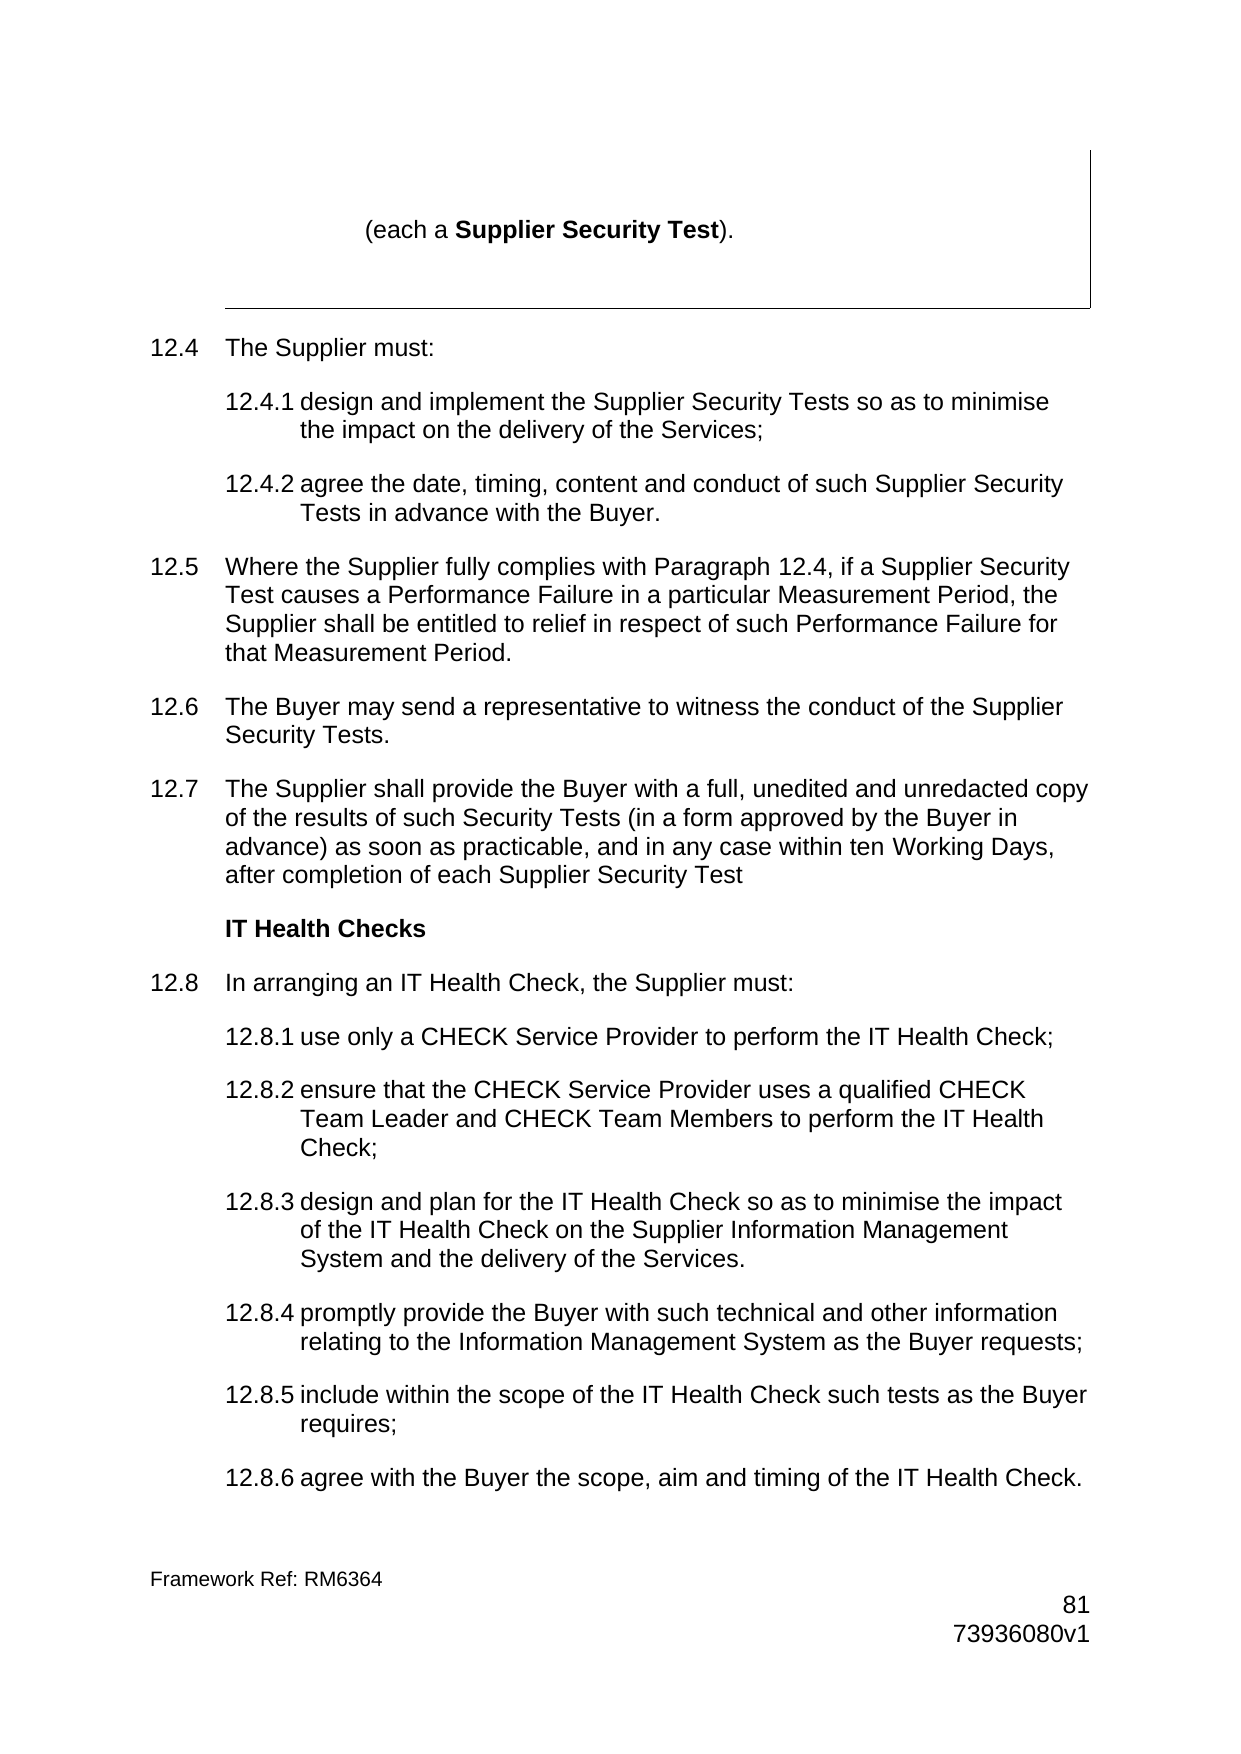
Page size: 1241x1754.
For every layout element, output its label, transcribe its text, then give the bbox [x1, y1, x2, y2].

list ensure that the CHECK Service Provider uses a qualified CHECK Team Leader and CHECK Team Members to perform the IT Health Check; [225, 1075, 1090, 1162]
list use only a CHECK Service Provider to perform the IT Health Check; [225, 1022, 1090, 1050]
list Where the Supplier fully complies with Paragraph 12.4, if a Supplier Security Test causes a Performance Failure in a particular Measurement Period, the Supplier shall be entitled to relief in respect of such Performance Failure for that Measurement Period. [150, 552, 1090, 667]
list The Buyer may send a representative to witness the conduct of the Supplier Security Tests. [150, 692, 1090, 749]
list In arranging an IT Health Check, the Supplier must: [150, 968, 1090, 997]
subtitle (each a Supplier Security Test). [225, 150, 1090, 308]
list include within the scope of the IT Health Check such tests as the Buyer requires; [225, 1380, 1090, 1438]
text IT Health Checks [225, 914, 1090, 943]
list design and implement the Supplier Security Tests so as to minimise the impact on the delivery of the Services; [225, 387, 1090, 444]
list design and plan for the IT Health Check so as to minimise the impact of the IT Health Check on the Supplier Information Management System and the delivery of the Services. [225, 1187, 1090, 1273]
list agree with the Buyer the scope, aim and timing of the IT Health Check. [225, 1463, 1090, 1492]
list promptly provide the Buyer with such technical and other information relating to the Information Management System as the Buyer requests; [225, 1298, 1090, 1355]
list The Supplier must: [150, 333, 1090, 362]
list The Supplier shall provide the Buyer with a full, unedited and unredacted copy of the results of such Security Tests (in a form approved by the Buyer in advance) as soon as practicable, and in any case within ten Working Days, after completion of each Supplier Security Test [150, 774, 1090, 889]
list agree the date, timing, content and conduct of such Supplier Security Tests in advance with the Buyer. [225, 469, 1090, 527]
